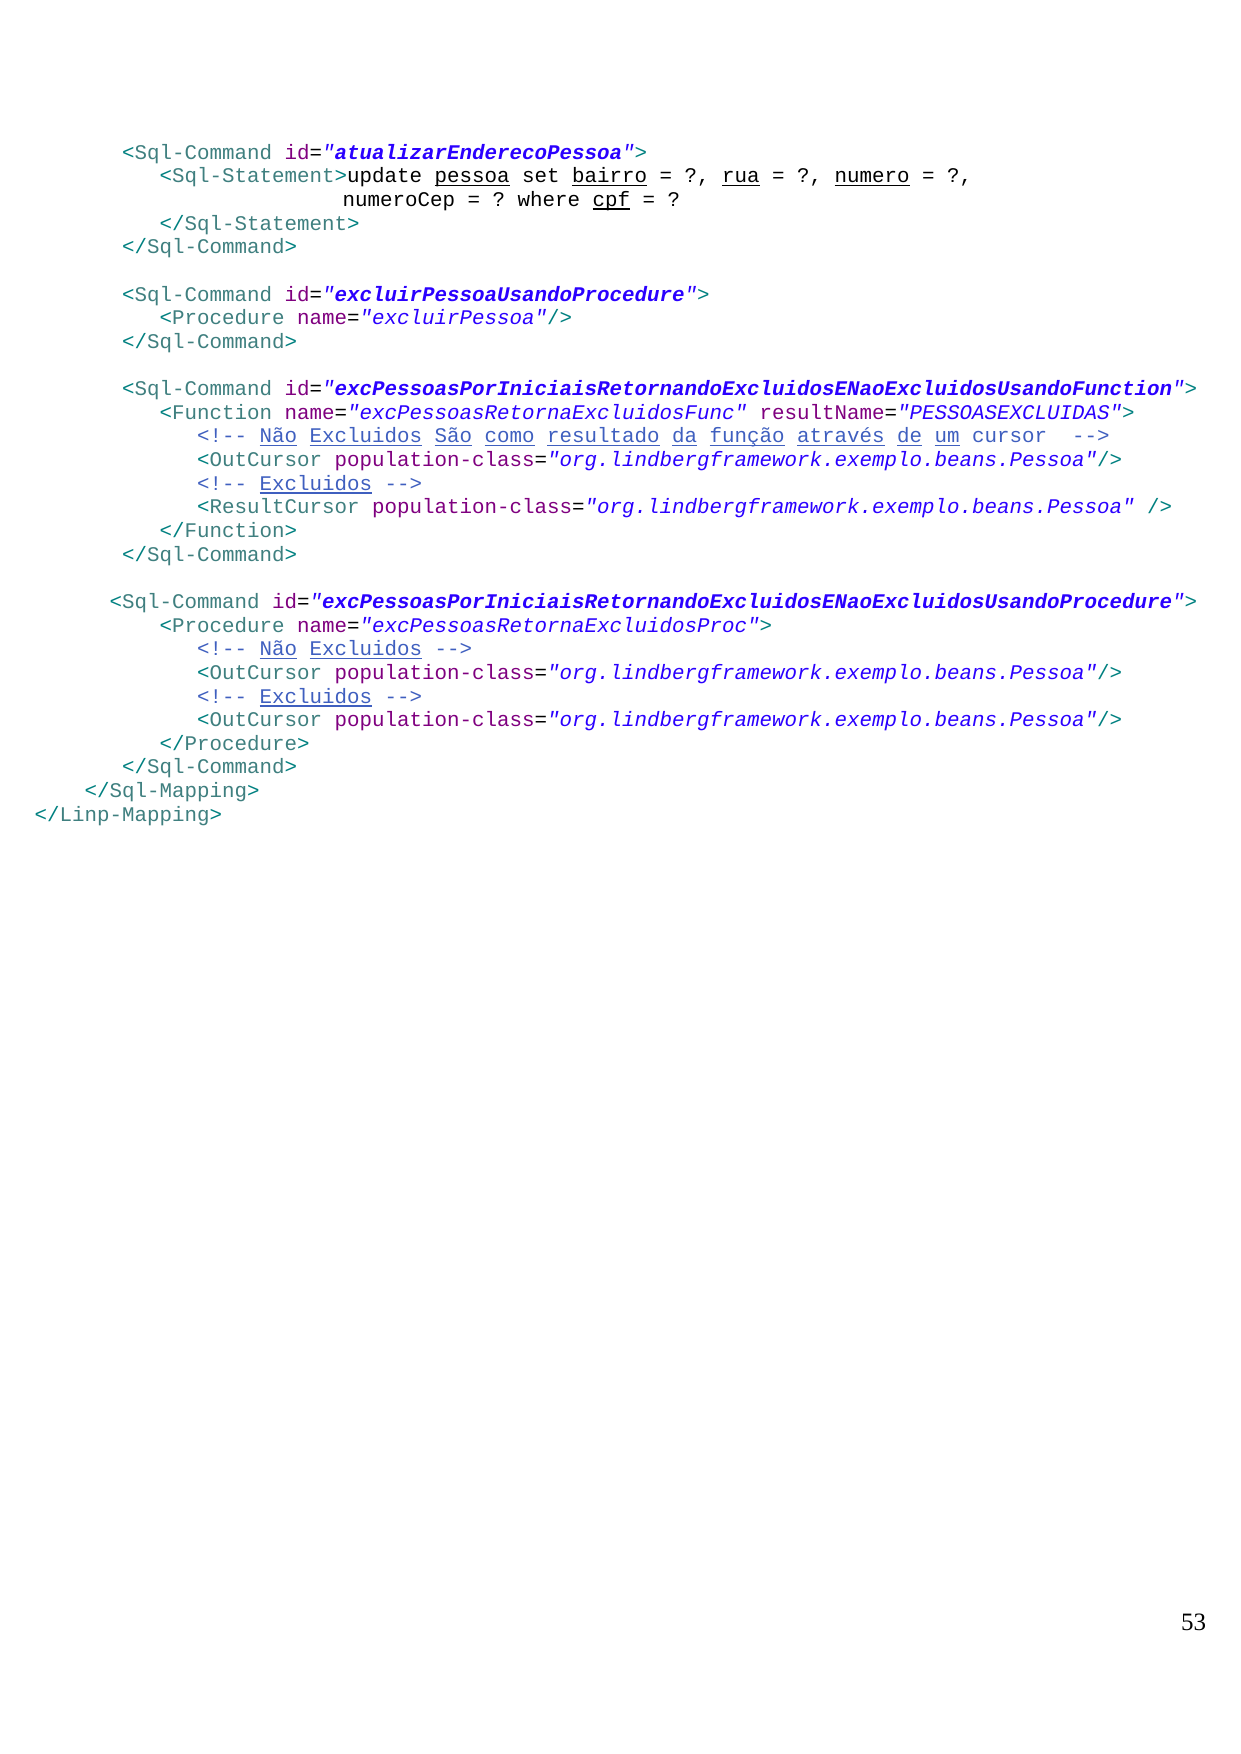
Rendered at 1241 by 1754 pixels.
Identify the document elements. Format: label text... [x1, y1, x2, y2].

text <Sql-Command id="excluirPessoaUsandoProcedure"> [34, 284, 1206, 307]
text <Sql-Statement>update pessoa set bairro = ?, rua = ?, numero = ?, [34, 165, 1206, 189]
text </Sql-Statement> [34, 213, 1206, 236]
text <Sql-Command id="excPessoasPorIniciaisRetornandoExcluidosENaoExcluidosUsandoFunction"> [34, 378, 1206, 402]
text <Sql-Command id="atualizarEnderecoPessoa"> [34, 142, 1206, 165]
text <OutCursor population-class="org.lindbergframework.exemplo.beans.Pessoa"/> [34, 662, 1206, 686]
text <Sql-Command id="excPessoasPorIniciaisRetornandoExcluidosENaoExcluidosUsandoProcedure"> [34, 591, 1206, 615]
text </Sql-Command> [34, 757, 1206, 780]
text </Sql-Mapping> [34, 780, 1206, 804]
text <!-- Não Excluidos --> [34, 638, 1206, 662]
text <ResultCursor population-class="org.lindbergframework.exemplo.beans.Pessoa" /> [34, 496, 1206, 520]
text <Function name="excPessoasRetornaExcluidosFunc" resultName="PESSOASEXCLUIDAS"> [34, 402, 1206, 426]
text <Procedure name="excluirPessoa"/> [34, 307, 1206, 331]
text </Sql-Command> [34, 544, 1206, 567]
text <!-- Excluidos --> [34, 686, 1206, 709]
text </Procedure> [34, 733, 1206, 757]
text </Sql-Command> [34, 331, 1206, 354]
text <OutCursor population-class="org.lindbergframework.exemplo.beans.Pessoa"/> [34, 449, 1206, 473]
text <OutCursor population-class="org.lindbergframework.exemplo.beans.Pessoa"/> [34, 709, 1206, 733]
text </Function> [34, 520, 1206, 544]
text <!-- Não Excluidos São como resultado da função através de um cursor --> [34, 426, 1206, 449]
text <!-- Excluidos --> [34, 473, 1206, 496]
text numeroCep = ? where cpf = ? [34, 189, 1206, 213]
text </Linp-Mapping> [34, 804, 1206, 827]
text <Procedure name="excPessoasRetornaExcluidosProc"> [34, 615, 1206, 638]
text </Sql-Command> [34, 236, 1206, 260]
